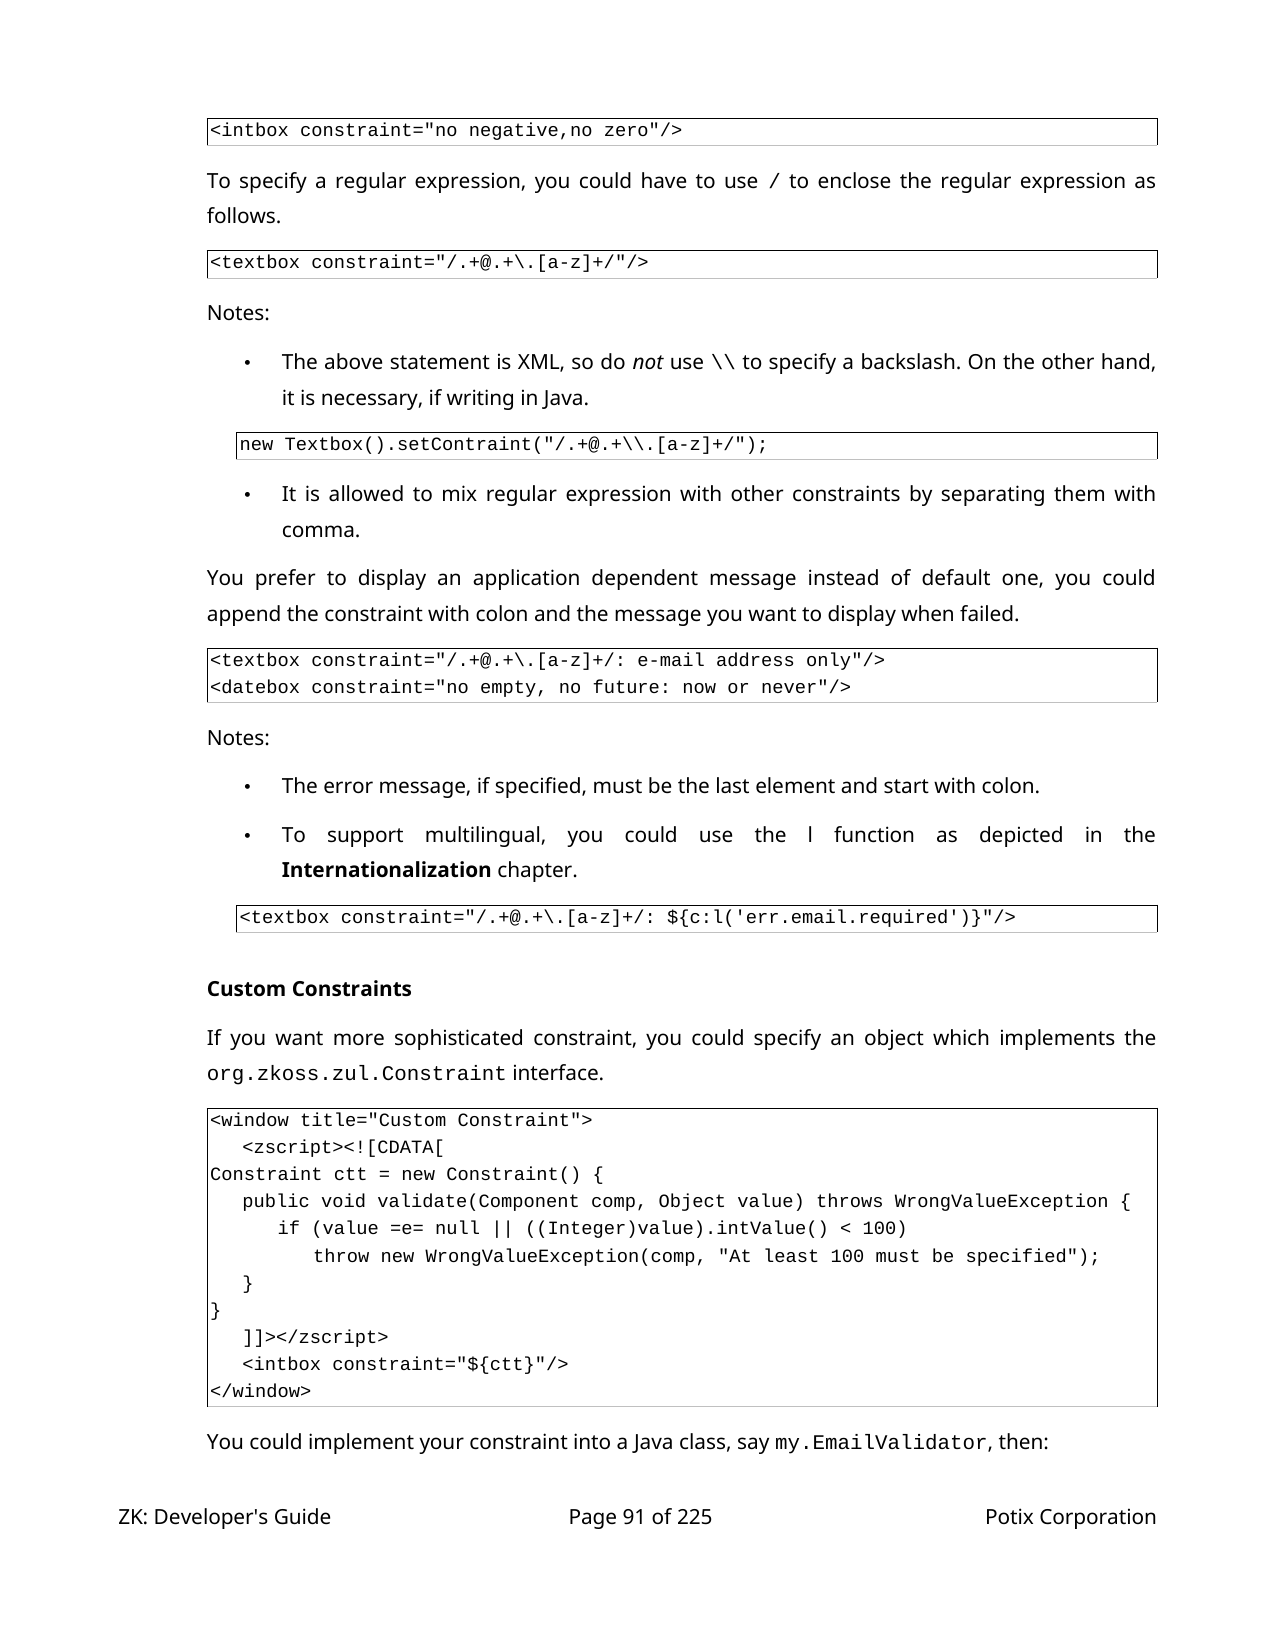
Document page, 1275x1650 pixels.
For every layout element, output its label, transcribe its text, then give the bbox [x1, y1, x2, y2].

text <intbox constraint="no negative,no zero"/> [208, 119, 1157, 145]
text if (value =e= null || ((Integer)value).intValue() < 100) [208, 1216, 1157, 1241]
text public void validate(Component comp, Object value) throws WrongValueException { [208, 1189, 1157, 1213]
text <textbox constraint="/.+@.+\.[a-z]+/: ${c:l('err.email.required')}"/> [237, 906, 1157, 932]
text </window> [208, 1379, 1157, 1406]
subtitle Custom Constraints [207, 974, 1157, 1002]
text <textbox constraint="/.+@.+\.[a-z]+/"/> [208, 251, 1157, 278]
text If you want more sophisticated constraint, you could specify an object which implements the org.zkoss.zul.Constraint interface. [207, 1023, 1157, 1087]
text throw new WrongValueException(comp, "At least 100 must be specified"); [208, 1243, 1157, 1268]
text } [208, 1298, 1157, 1322]
text Notes: [207, 298, 1157, 327]
list The above statement is XML, so do not use \\ to specify a backslash. On the other hand, it is necessary, if writing in Java. [244, 347, 1157, 411]
text <textbox constraint="/.+@.+\.[a-z]+/: e-mail address only"/> [208, 649, 1157, 672]
list To support multilingual, you could use the l function as depicted in the Internationalization chapter. [244, 820, 1157, 884]
text <window title="Custom Constraint"> [208, 1109, 1157, 1132]
text Constraint ctt = new Constraint() { [208, 1162, 1157, 1186]
text To specify a regular expression, you could have to use / to enclose the regular expression as follows. [207, 166, 1157, 230]
text <datebox constraint="no empty, no future: now or never"/> [208, 675, 1157, 702]
list It is allowed to mix regular expression with other constraints by separating them with comma. [244, 479, 1157, 543]
text <intbox constraint="${ctt}"/> [208, 1352, 1157, 1376]
text <zscript><![CDATA[ [208, 1135, 1157, 1159]
list The error message, if specified, must be the last element and start with colon. [244, 772, 1157, 800]
text Notes: [207, 723, 1157, 751]
text new Textbox().setContraint("/.+@.+\\.[a-z]+/"); [237, 433, 1157, 459]
text You prefer to display an application dependent message instead of default one, you could append the constraint with colon and the message you want to display when failed. [207, 563, 1157, 627]
text ]]></zscript> [208, 1325, 1157, 1349]
text You could implement your constraint into a Java class, say my.EmailValidator, then: [207, 1427, 1157, 1456]
text } [208, 1271, 1157, 1295]
